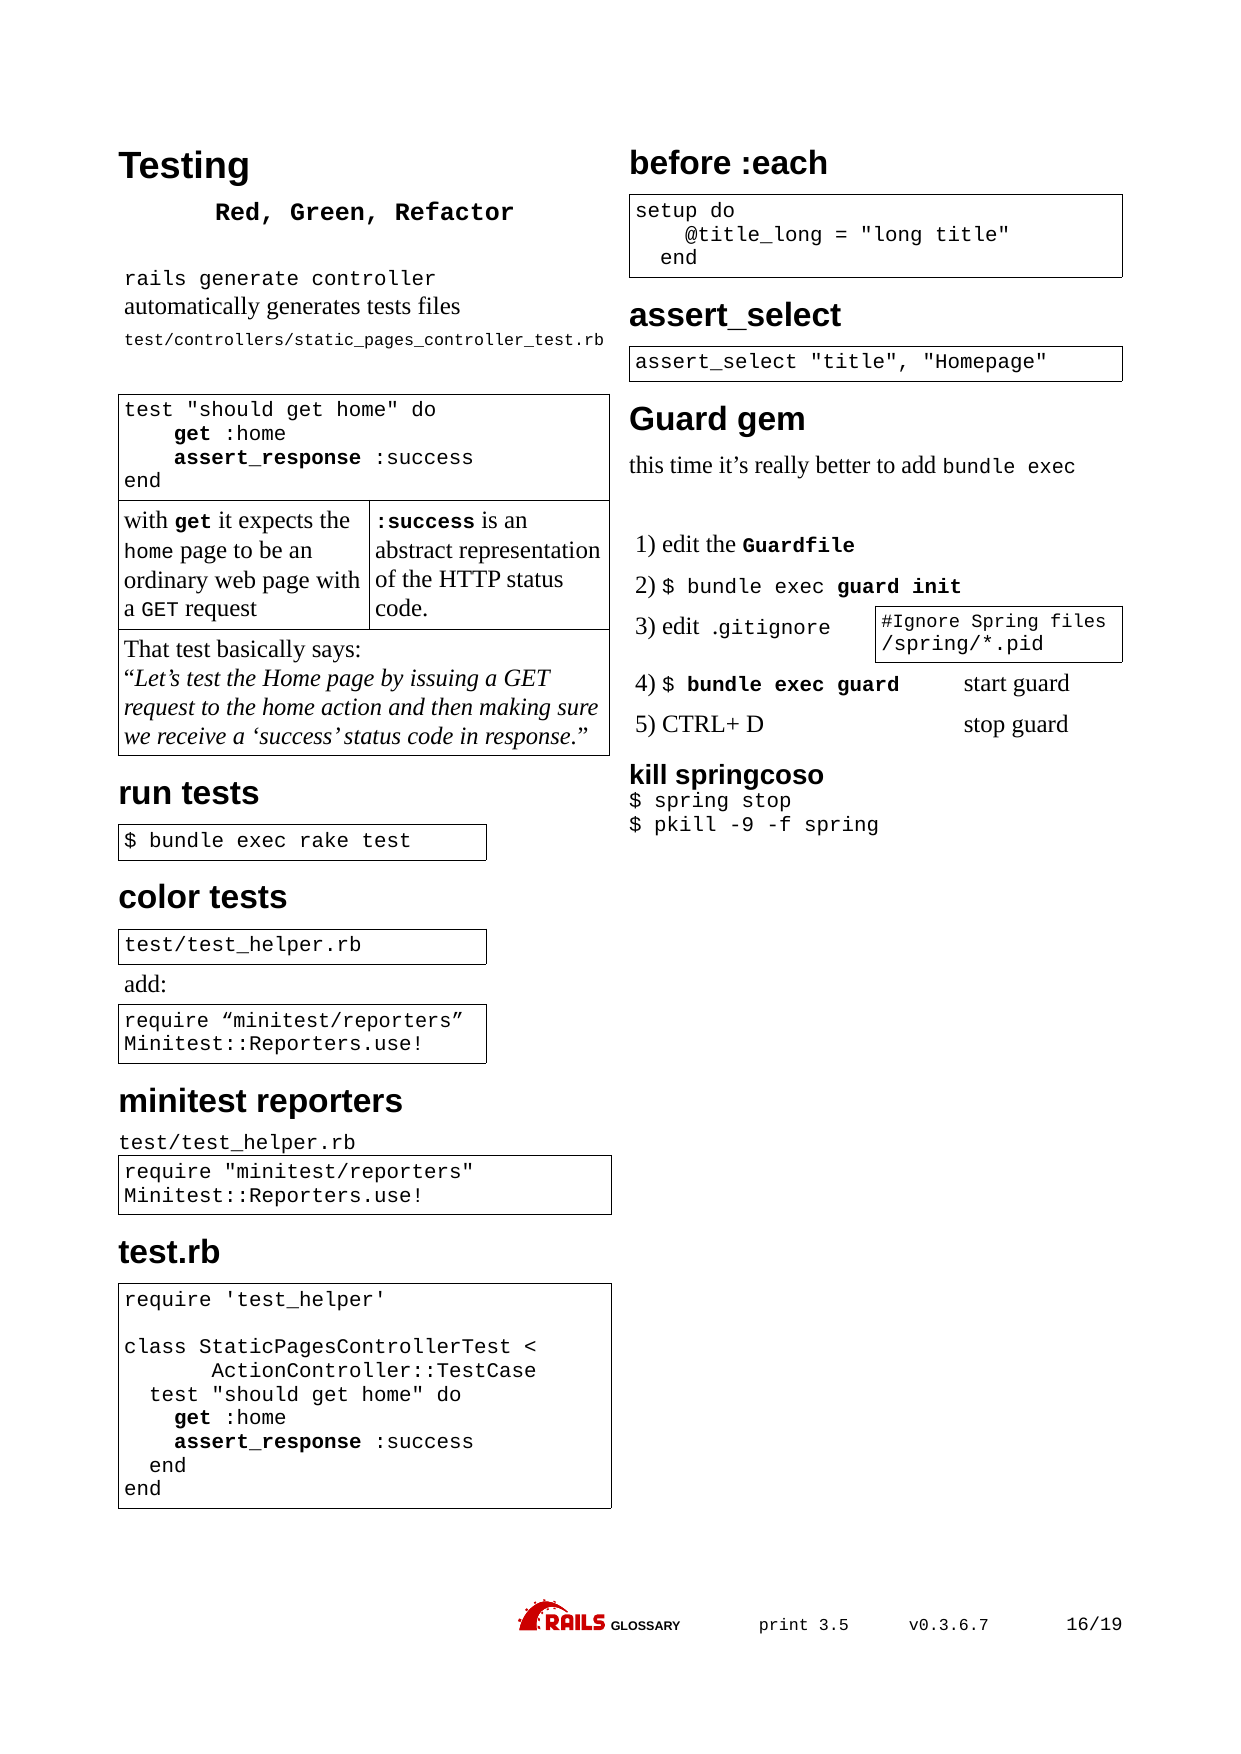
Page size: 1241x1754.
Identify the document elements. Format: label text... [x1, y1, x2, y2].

text Red, Green, Refactor [118, 199, 611, 228]
subtitle Guard gem [629, 399, 1122, 437]
table_cell start guard [958, 663, 1122, 703]
table_cell #Ignore Spring files /spring/*.pid [876, 607, 1122, 662]
text test/test_helper.rb [118, 1132, 611, 1155]
table_header assert_select "title", "Homepage" [630, 347, 1122, 381]
table_header [875, 524, 1122, 564]
table_cell with get it expects the home page to be an ordinary web page with a GET request [119, 501, 369, 629]
table_header require 'test_helper' class StaticPagesControllerTest < ActionController::TestCase test "should get home" do get :home assert_response :success end end [119, 1284, 611, 1508]
text this time it’s really better to add bundle exec [629, 450, 1122, 479]
table_cell 4) $ bundle exec guard [629, 662, 958, 703]
subtitle color tests [118, 877, 611, 916]
table_cell stop guard [958, 703, 1122, 743]
table_cell :success is an abstract representation of the HTTP status code. [370, 501, 609, 629]
table_cell 5) CTRL+ D [629, 703, 958, 743]
text $ spring stop [629, 790, 1122, 814]
table_cell require “minitest/reporters” Minitest::Reporters.use! [119, 1005, 486, 1063]
subtitle minitest reporters [118, 1081, 611, 1119]
table_header setup do @title_long = "long title" end [630, 195, 1122, 277]
table_cell That test basically says: “Let’s test the Home page by issuing a GET request to the home action and then making sure we receive a ‘success’ status code in response.” [119, 630, 609, 755]
table_header $ bundle exec rake test [119, 825, 486, 859]
subtitle test.rb [118, 1232, 611, 1271]
text $ pkill -9 -f spring [629, 814, 1122, 837]
subtitle before :each [629, 143, 1122, 182]
table_cell add: [118, 965, 486, 1004]
table_cell test/controllers/static_pages_controller_test.rb [118, 326, 611, 356]
table_header rails generate controller automatically generates tests files [118, 256, 481, 326]
table_header 1) edit the Guardfile [629, 524, 875, 564]
table_header test/test_helper.rb [119, 930, 486, 964]
subtitle run tests [118, 773, 611, 812]
table_header [481, 256, 611, 326]
table_header require "minitest/reporters" Minitest::Reporters.use! [119, 1156, 611, 1214]
table_header test "should get home" do get :home assert_response :success end [119, 395, 609, 500]
subtitle Testing [118, 143, 611, 187]
subtitle assert_select [629, 294, 1122, 333]
table_cell 2) $ bundle exec guard init [629, 565, 1122, 606]
subtitle kill springcoso [629, 758, 1122, 790]
table_cell 3) edit .gitignore [629, 606, 875, 662]
